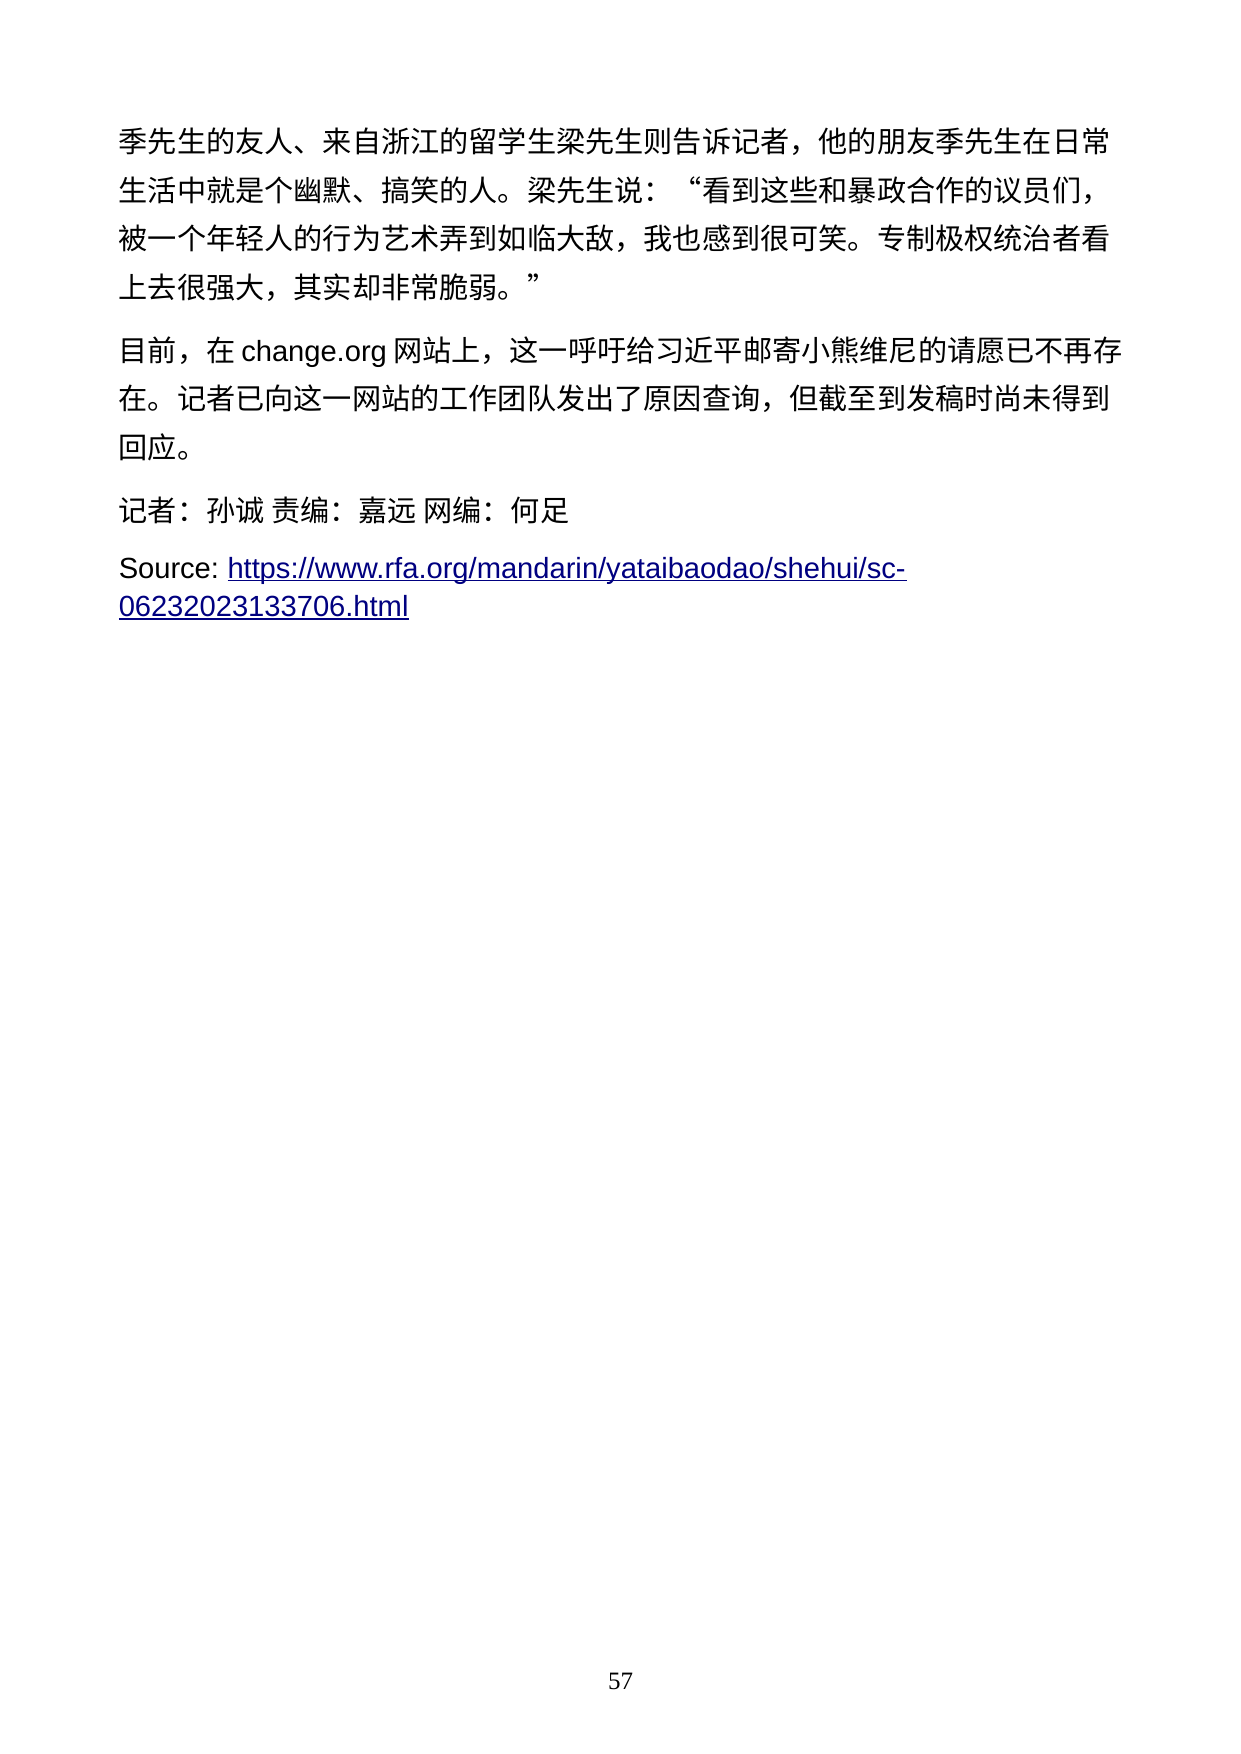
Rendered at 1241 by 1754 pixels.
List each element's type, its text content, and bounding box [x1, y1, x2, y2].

text 记者：孙诚 责编：嘉远 网编：何足 [118, 487, 1122, 530]
text 目前，在change.org网站上，这一呼吁给习近平邮寄小熊维尼的请愿已不再存在。记者已向这一网站的工作团队发出了原因查询，但截至到发稿时尚未得到回应。 [118, 327, 1122, 467]
text Source: https://www.rfa.org/mandarin/yataibaodao/shehui/sc-06232023133706.html [118, 551, 1122, 623]
text 季先生的友人、来自浙江的留学生梁先生则告诉记者，他的朋友季先生在日常生活中就是个幽默、搞笑的人。梁先生说：“看到这些和暴政合作的议员们，被一个年轻人的行为艺术弄到如临大敌，我也感到很可笑。专制极权统治者看上去很强大，其实却非常脆弱。” [118, 118, 1122, 306]
